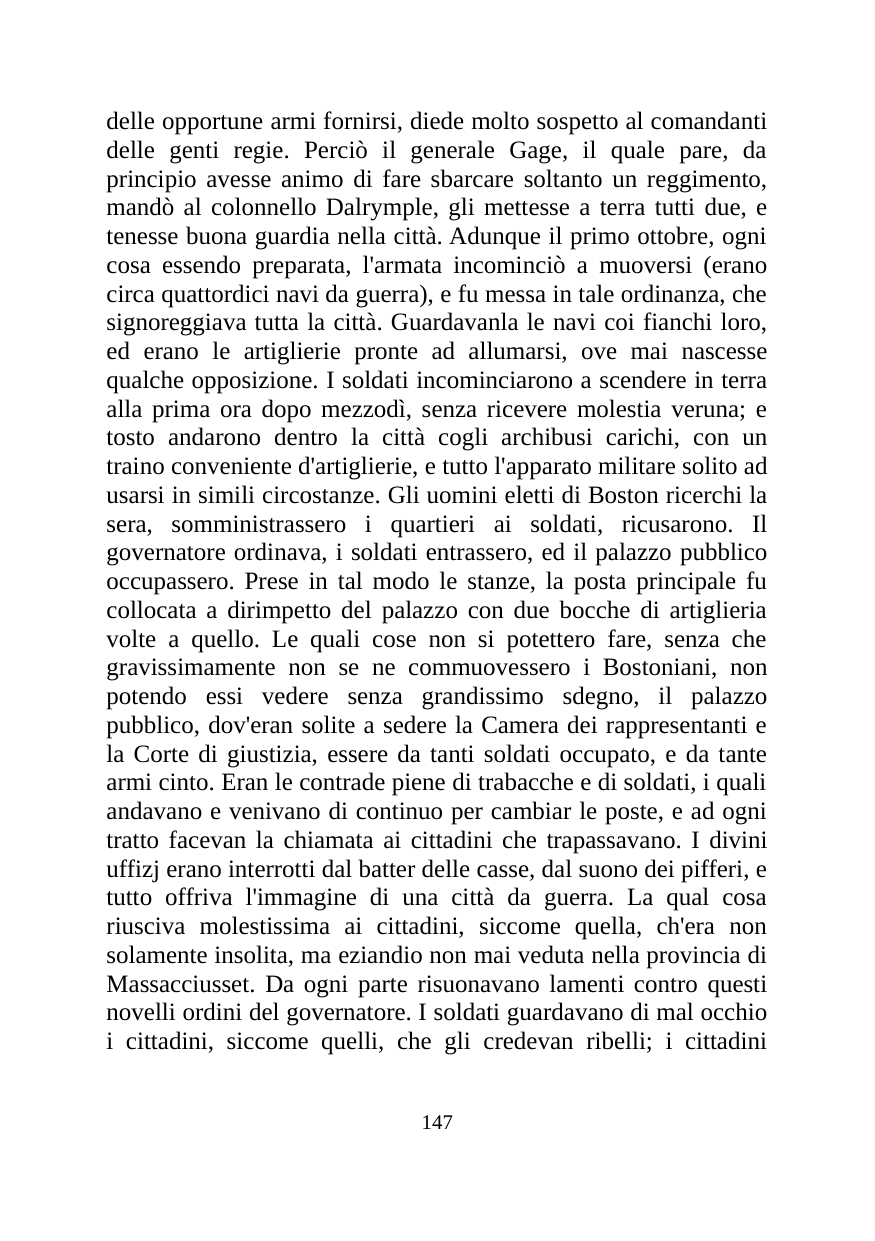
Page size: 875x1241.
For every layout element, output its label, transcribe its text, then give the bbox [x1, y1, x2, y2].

text delle opportune armi fornirsi, diede molto sospetto al comandanti delle genti regie. Perciò il generale Gage, il quale pare, da principio avesse animo di fare sbarcare soltanto un reggimento, mandò al colonnello Dalrymple, gli mettesse a terra tutti due, e tenesse buona guardia nella città. Adunque il primo ottobre, ogni cosa essendo preparata, l'armata incominciò a muoversi (erano circa quattordici navi da guerra), e fu messa in tale ordinanza, che signoreggiava tutta la città. Guardavanla le navi coi fianchi loro, ed erano le artiglierie pronte ad allumarsi, ove mai nascesse qualche opposizione. I soldati incominciarono a scendere in terra alla prima ora dopo mezzodì, senza ricevere molestia veruna; e tosto andarono dentro la città cogli archibusi carichi, con un traino conveniente d'artiglierie, e tutto l'apparato militare solito ad usarsi in simili circostanze. Gli uomini eletti di Boston ricerchi la sera, somministrassero i quartieri ai soldati, ricusarono. Il governatore ordinava, i soldati entrassero, ed il palazzo pubblico occupassero. Prese in tal modo le stanze, la posta principale fu collocata a dirimpetto del palazzo con due bocche di artiglieria volte a quello. Le quali cose non si potettero fare, senza che gravissimamente non se ne commuovessero i Bostoniani, non potendo essi vedere senza grandissimo sdegno, il palazzo pubblico, dov'eran solite a sedere la Camera dei rappresentanti e la Corte di giustizia, essere da tanti soldati occupato, e da tante armi cinto. Eran le contrade piene di trabacche e di soldati, i quali andavano e venivano di continuo per cambiar le poste, e ad ogni tratto facevan la chiamata ai cittadini che trapassavano. I divini uffizj erano interrotti dal batter delle casse, dal suono dei pifferi, e tutto offriva l'immagine di una città da guerra. La qual cosa riusciva molestissima ai cittadini, siccome quella, ch'era non solamente insolita, ma eziandio non mai veduta nella provincia di Massacciusset. Da ogni parte risuonavano lamenti contro questi novelli ordini del governatore. I soldati guardavano di mal occhio i cittadini, siccome quelli, che gli credevan ribelli; i cittadini [106, 106, 768, 1055]
